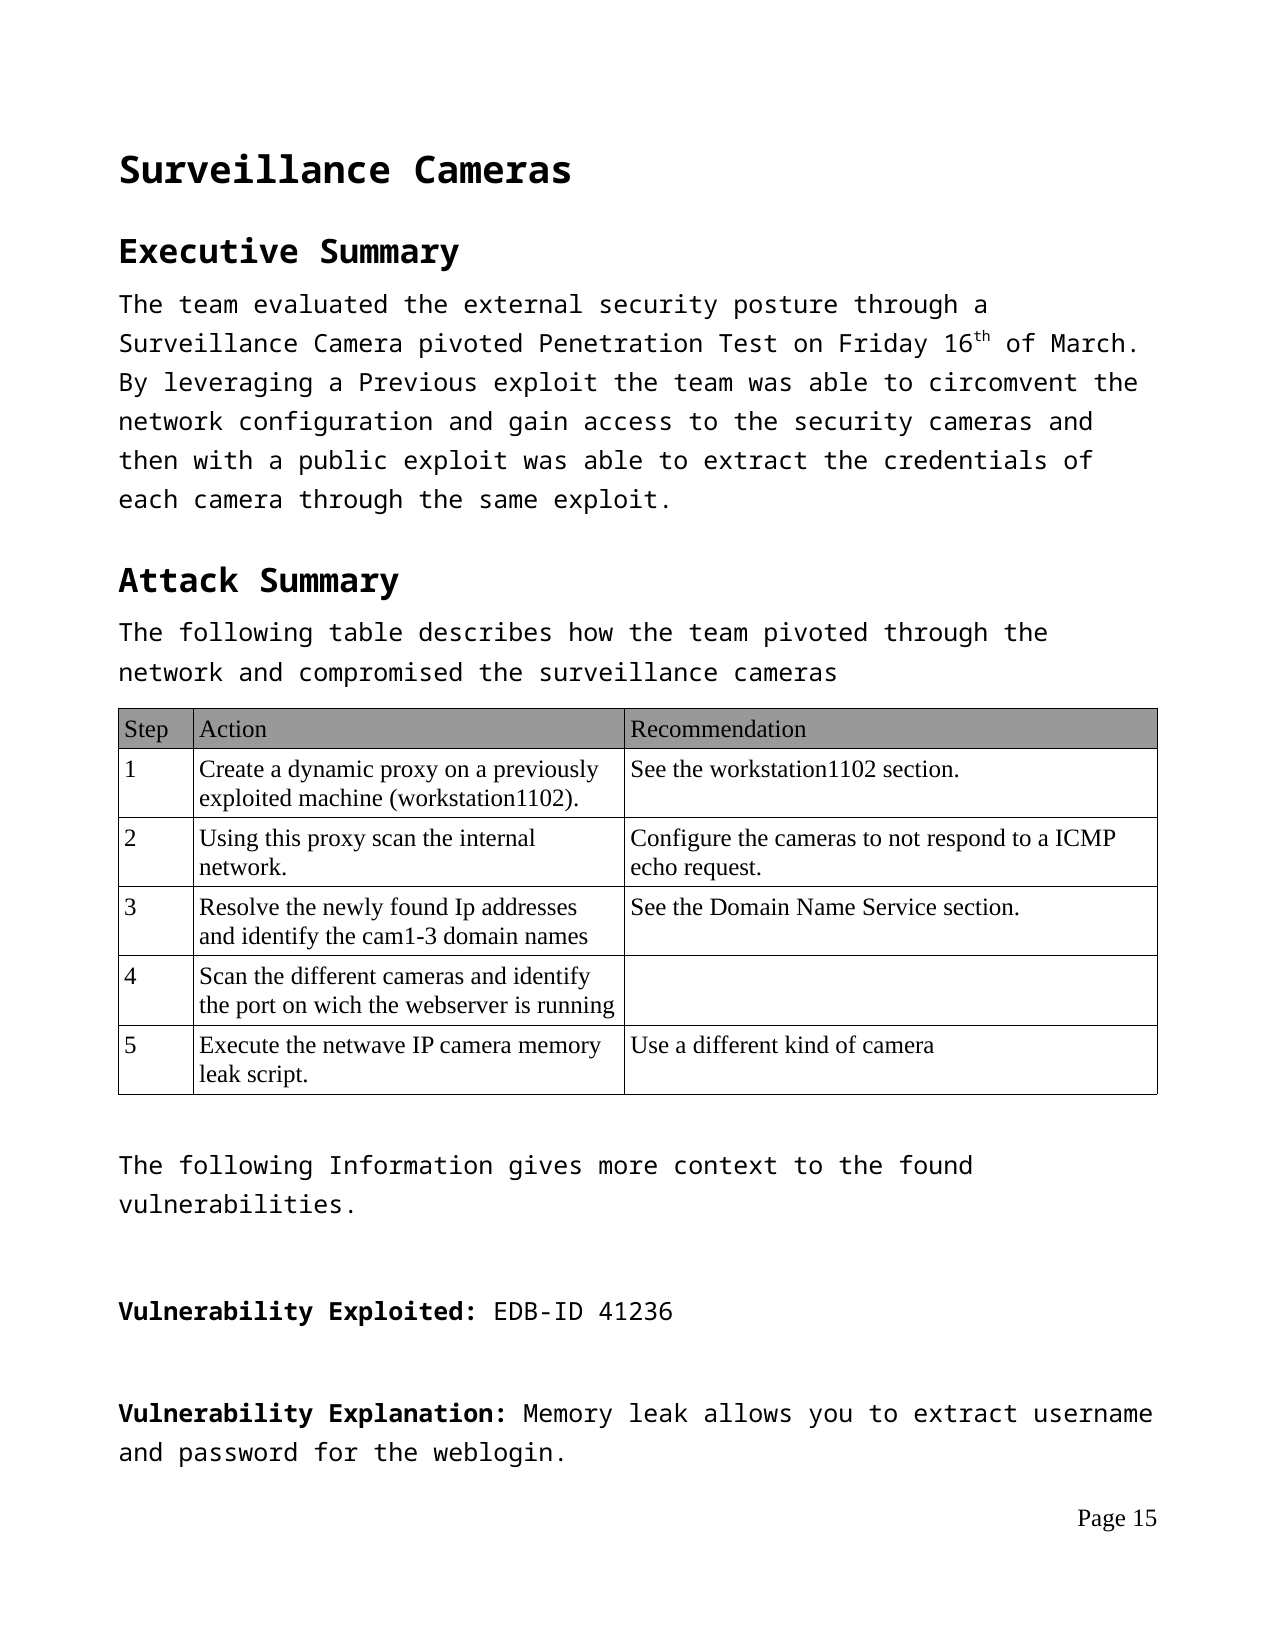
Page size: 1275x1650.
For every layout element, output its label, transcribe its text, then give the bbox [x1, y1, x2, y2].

table_cell Configure the cameras to not respond to a ICMP echo request. [625, 818, 1157, 886]
text The following Information gives more context to the found vulnerabilities. [118, 1147, 1157, 1221]
table_cell Execute the netwave IP camera memory leak script. [194, 1026, 624, 1093]
table_cell 2 [119, 818, 193, 886]
text Vulnerability Exploited: EDB-ID 41236 [118, 1294, 1157, 1328]
subtitle Attack Summary [118, 557, 1157, 602]
table_cell Resolve the newly found Ip addresses and identify the cam1-3 domain names [194, 887, 624, 955]
table_header Action [194, 709, 624, 748]
table_cell 5 [119, 1026, 193, 1093]
subtitle Surveillance Cameras [118, 143, 1157, 195]
table_cell Scan the different cameras and identify the port on wich the webserver is running [194, 956, 624, 1024]
table_cell Using this proxy scan the internal network. [194, 818, 624, 886]
table_header Recommendation [625, 709, 1157, 748]
table_cell See the Domain Name Service section. [625, 887, 1157, 955]
text Vulnerability Explanation: Memory leak allows you to extract username and password for the weblogin. [118, 1395, 1157, 1469]
table_cell 4 [119, 956, 193, 1024]
table_header Step [119, 709, 193, 748]
table_cell 1 [119, 749, 193, 817]
text The team evaluated the external security posture through a Surveillance Camera pivoted Penetration Test on Friday 16th of March. By leveraging a Previous exploit the team was able to circomvent the network configuration and gain access to the security cameras and then with a public exploit was able to extract the credentials of each camera through the same exploit. [118, 286, 1157, 516]
table_cell See the workstation1102 section. [625, 749, 1157, 817]
table_cell Create a dynamic proxy on a previously exploited machine (workstation1102). [194, 749, 624, 817]
text The following table describes how the team pivoted through the network and compromised the surveillance cameras [118, 615, 1157, 688]
table_cell [625, 956, 1157, 1024]
subtitle Executive Summary [118, 228, 1157, 274]
table_cell 3 [119, 887, 193, 955]
table_cell Use a different kind of camera [625, 1026, 1157, 1093]
